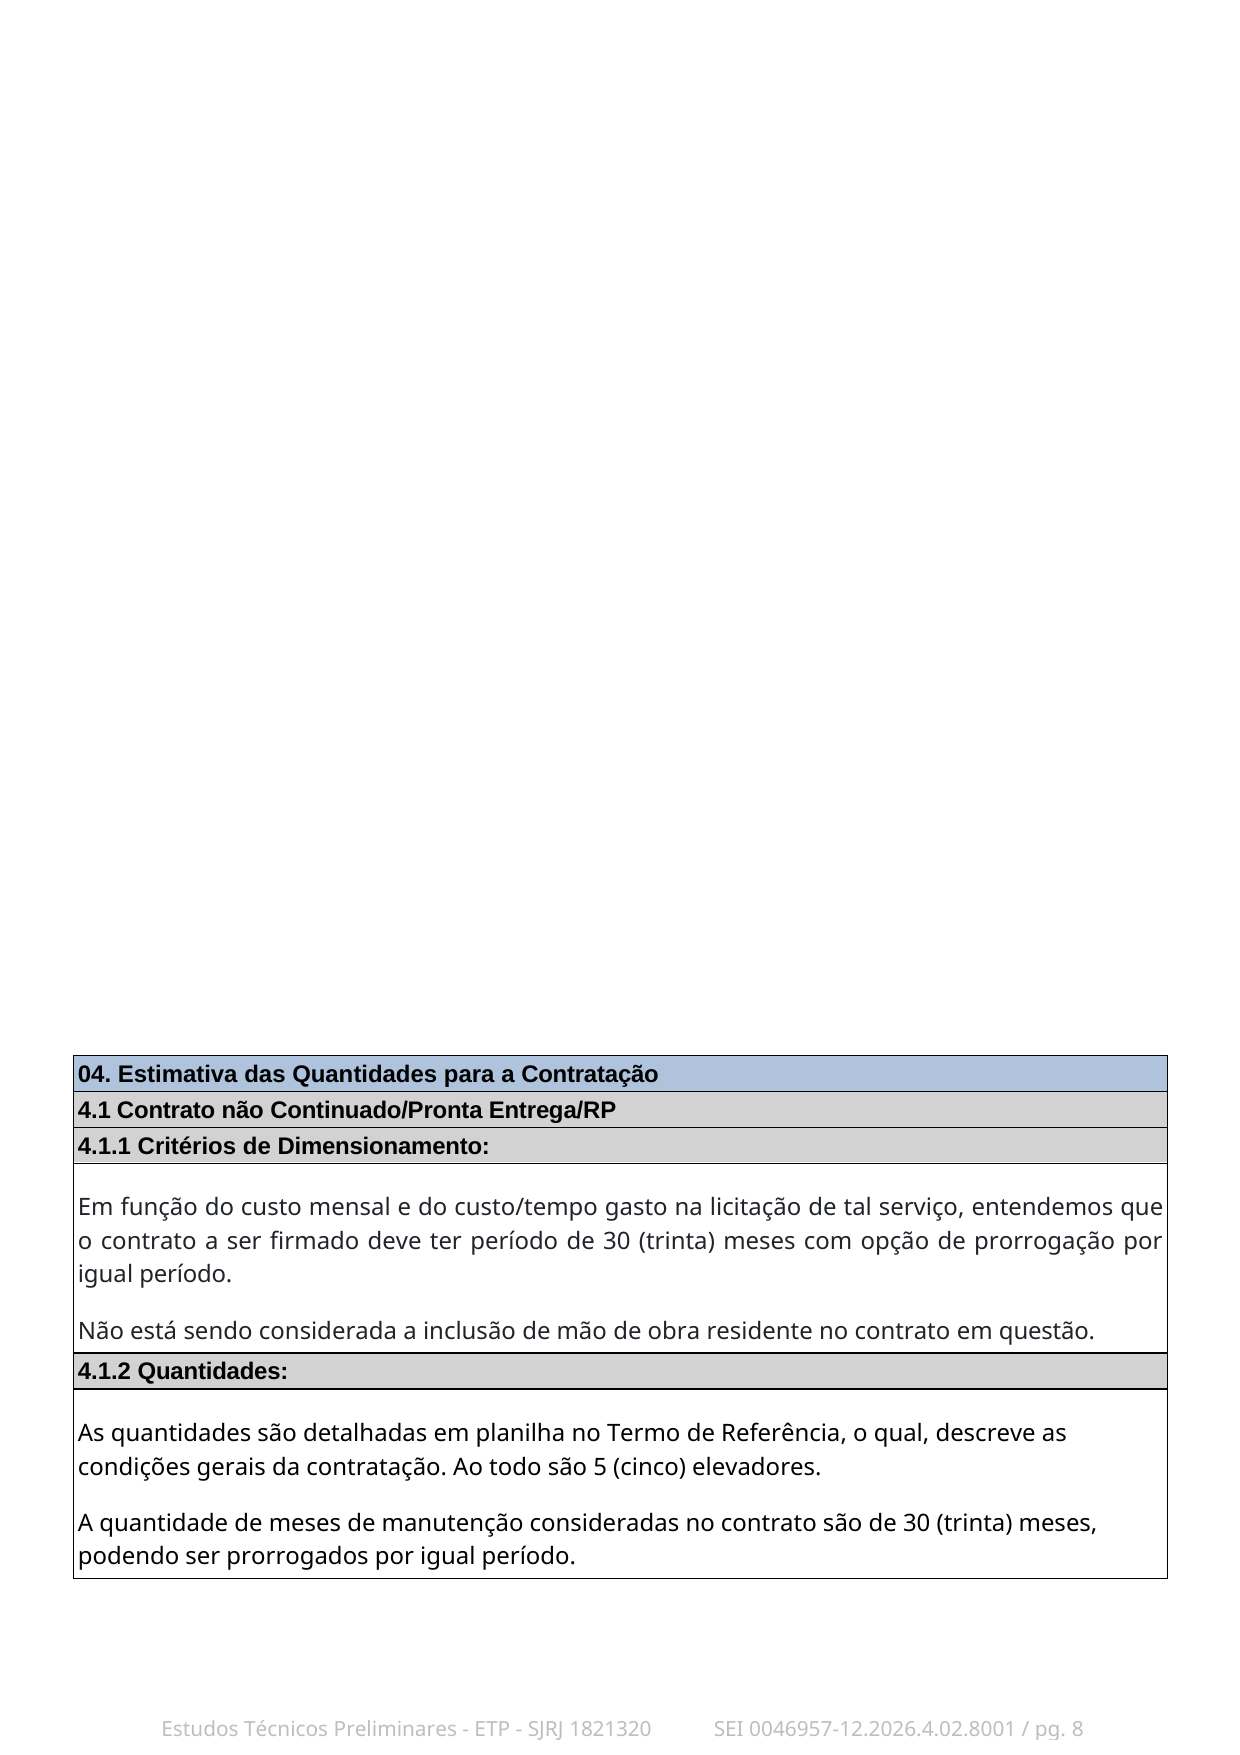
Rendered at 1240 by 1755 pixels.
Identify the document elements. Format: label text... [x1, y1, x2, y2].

table_cell As quantidades são detalhadas em planilha no Termo de Referência, o qual, descreve as condições gerais da contratação. Ao todo são 5 (cinco) elevadores. A quantidade de meses de manutenção consideradas no contrato são de 30 (trinta) meses, podendo ser prorrogados por igual período. [74, 1390, 1167, 1578]
table_cell 4.1 Contrato não Continuado/Pronta Entrega/RP [74, 1092, 1167, 1126]
table_cell Em função do custo mensal e do custo/tempo gasto na licitação de tal serviço, entendemos que o contrato a ser firmado deve ter período de 30 (trinta) meses com opção de prorrogação por igual período. Não está sendo considerada a inclusão de mão de obra residente no contrato em questão. [74, 1164, 1167, 1352]
table_header 04. Estimativa das Quantidades para a Contratação [74, 1056, 1167, 1091]
table_cell 4.1.2 Quantidades: [74, 1354, 1167, 1388]
table_cell 4.1.1 Critérios de Dimensionamento: [74, 1128, 1167, 1162]
